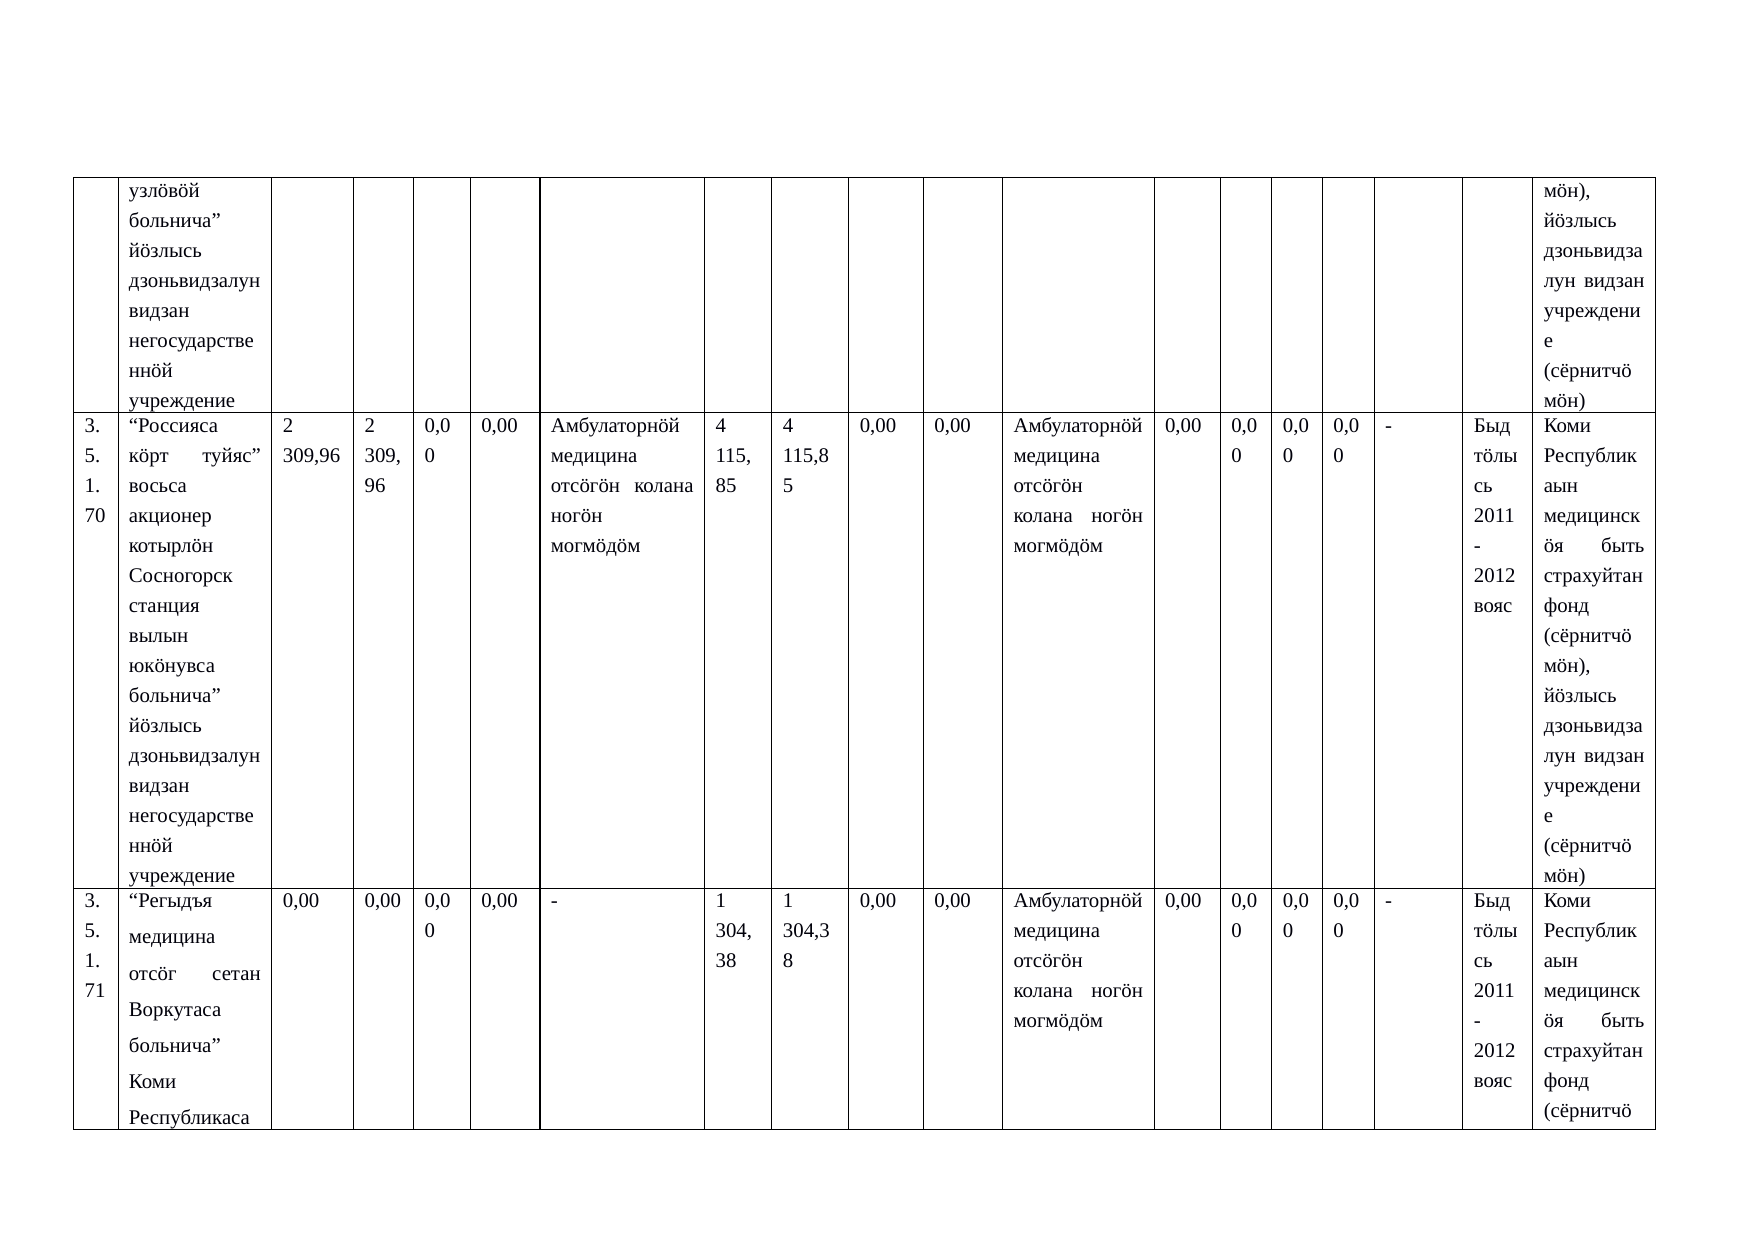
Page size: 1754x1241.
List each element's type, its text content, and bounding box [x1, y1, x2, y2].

table_cell 0,00 [1155, 889, 1220, 1129]
table_cell 2 309,96 [272, 413, 353, 887]
table_cell 0,00 [354, 889, 413, 1129]
table_cell 0,00 [471, 413, 539, 887]
table_cell [272, 178, 353, 412]
table_cell - [1375, 178, 1462, 412]
table_cell Коми Республикаын медицинскӧя быть страхуйтан фонд (сёрнитчӧмӧн), йӧзлысь дзоньвидзалун видзан учреждение (сёрнитчӧмӧн) [1533, 413, 1655, 887]
table_cell - [541, 889, 704, 1129]
table_cell 0,00 [1323, 413, 1374, 887]
table_cell [1463, 178, 1532, 412]
table_cell Амбулаторнӧй медицина отсӧгӧн колана ногӧн могмӧдӧм [541, 413, 704, 887]
table_cell 3.5.1.71 [74, 889, 118, 1129]
table_cell - [1375, 889, 1462, 1129]
table_cell 4 115,85 [705, 413, 771, 887]
table_cell [354, 178, 413, 412]
table_cell 2 309,96 [354, 413, 413, 887]
table_cell [924, 178, 1002, 412]
table_cell [1003, 178, 1154, 412]
table_cell “Регыдъя медицина отсӧг сетан Воркутаса больнича” Коми Республикаса [119, 889, 271, 1129]
table_cell Амбулаторнӧй медицина отсӧгӧн колана ногӧн могмӧдӧм [1003, 889, 1154, 1129]
table_cell Быд тӧлысь 2011-2012 вояс [1463, 413, 1532, 887]
table_cell мӧн), йӧзлысь дзоньвидзалун видзан учреждение (сёрнитчӧмӧн) [1533, 178, 1655, 412]
table_cell [74, 178, 118, 412]
table_cell 0,00 [849, 413, 923, 887]
table_cell 0,00 [272, 889, 353, 1129]
table_cell 1 304,38 [705, 889, 771, 1129]
table_cell [414, 178, 470, 412]
table_cell [471, 178, 539, 412]
table_cell [705, 178, 771, 412]
table_cell узлӧвӧй больнича” йӧзлысь дзоньвидзалун видзан негосударственнӧй учреждение [119, 178, 271, 412]
table_cell 4 115,85 [772, 413, 848, 887]
table_cell Амбулаторнӧй медицина отсӧгӧн колана ногӧн могмӧдӧм [1003, 413, 1154, 887]
table_cell “Россияса кӧрт туйяс” восьса акционер котырлӧн Сосногорск станция вылын юкӧнувса больнича” йӧзлысь дзоньвидзалун видзан негосударственнӧй учреждение [119, 413, 271, 887]
table_cell Быд тӧлысь 2011-2012 вояс [1463, 889, 1532, 1129]
table_cell [849, 178, 923, 412]
table_cell 0,00 [414, 889, 470, 1129]
table_cell [1155, 178, 1220, 412]
table_cell [541, 178, 704, 412]
table_cell 3.5.1.70 [74, 413, 118, 887]
table_cell 0,00 [1272, 413, 1322, 887]
table_cell [1221, 178, 1271, 412]
table_cell 0,00 [924, 889, 1002, 1129]
table_cell 0,00 [414, 413, 470, 887]
table_cell Коми Республикаын медицинскӧя быть страхуйтан фонд (сёрнитчӧ [1533, 889, 1655, 1129]
table_cell [772, 178, 848, 412]
table_cell [1323, 178, 1374, 412]
table_cell - [1375, 413, 1462, 887]
table_cell 0,00 [1221, 413, 1271, 887]
table_cell 0,00 [1221, 889, 1271, 1129]
table_cell 0,00 [1272, 889, 1322, 1129]
table_cell 0,00 [924, 413, 1002, 887]
table_cell 1 304,38 [772, 889, 848, 1129]
table_cell 0,00 [471, 889, 539, 1129]
table_cell 0,00 [849, 889, 923, 1129]
table_cell [1272, 178, 1322, 412]
table_cell 0,00 [1155, 413, 1220, 887]
table_cell 0,00 [1323, 889, 1374, 1129]
